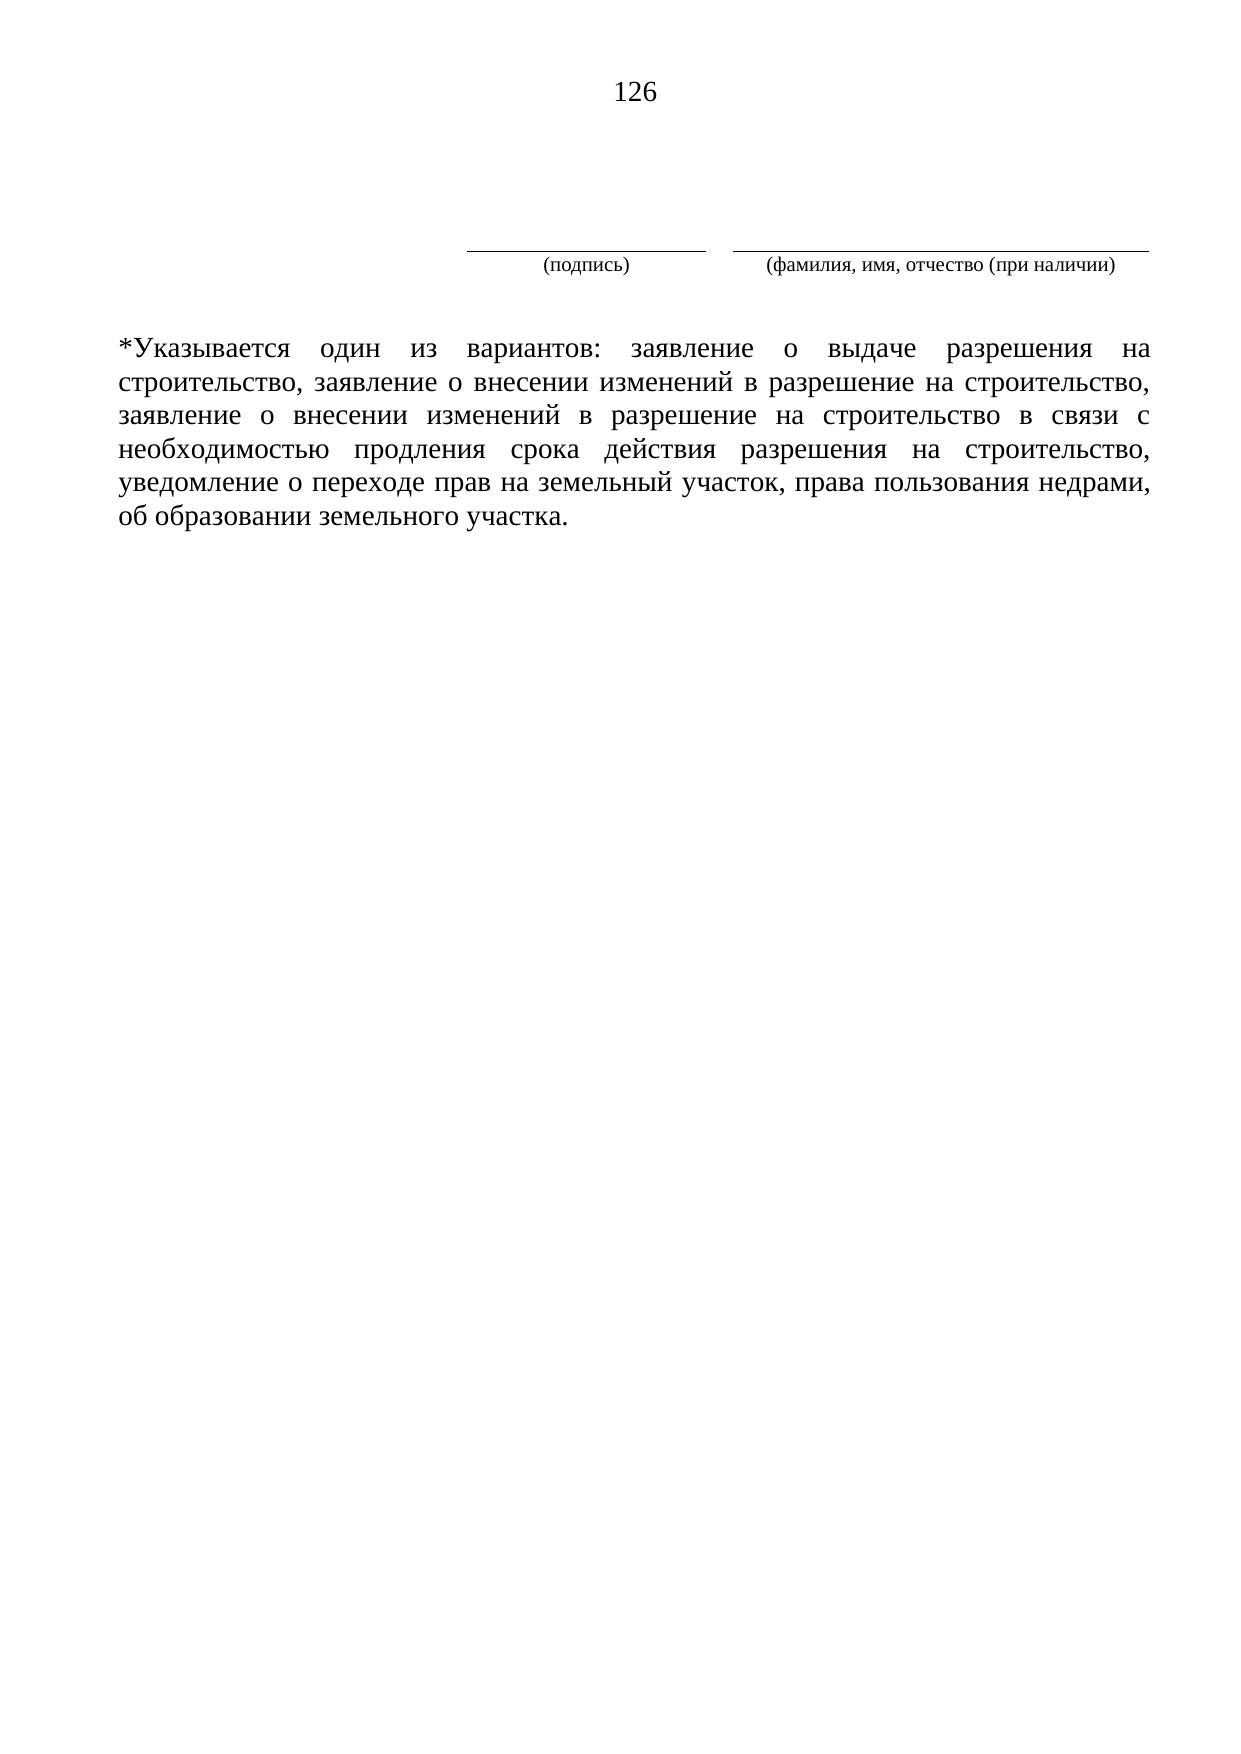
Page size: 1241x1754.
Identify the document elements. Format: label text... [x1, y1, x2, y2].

table_cell (подпись) [467, 252, 706, 297]
table_cell [706, 251, 733, 297]
table_header [706, 201, 733, 251]
table_cell [115, 251, 437, 297]
table_cell (фамилия, имя, отчество (при наличии) [733, 252, 1149, 297]
table_header [437, 201, 467, 251]
table_header [467, 201, 706, 251]
table_cell [437, 251, 467, 297]
table_header [733, 201, 1149, 251]
table_header [115, 201, 437, 251]
text *Указывается один из вариантов: заявление о выдаче разрешения на строительство, заявление о внесении изменений в разрешение на строительство, заявление о внесении изменений в разрешение на строительство в связи с необходимостью продления срока действия разрешения на строительство, уведомление о переходе прав на земельный участок, права пользования недрами, об образовании земельного участка. [118, 330, 1152, 532]
